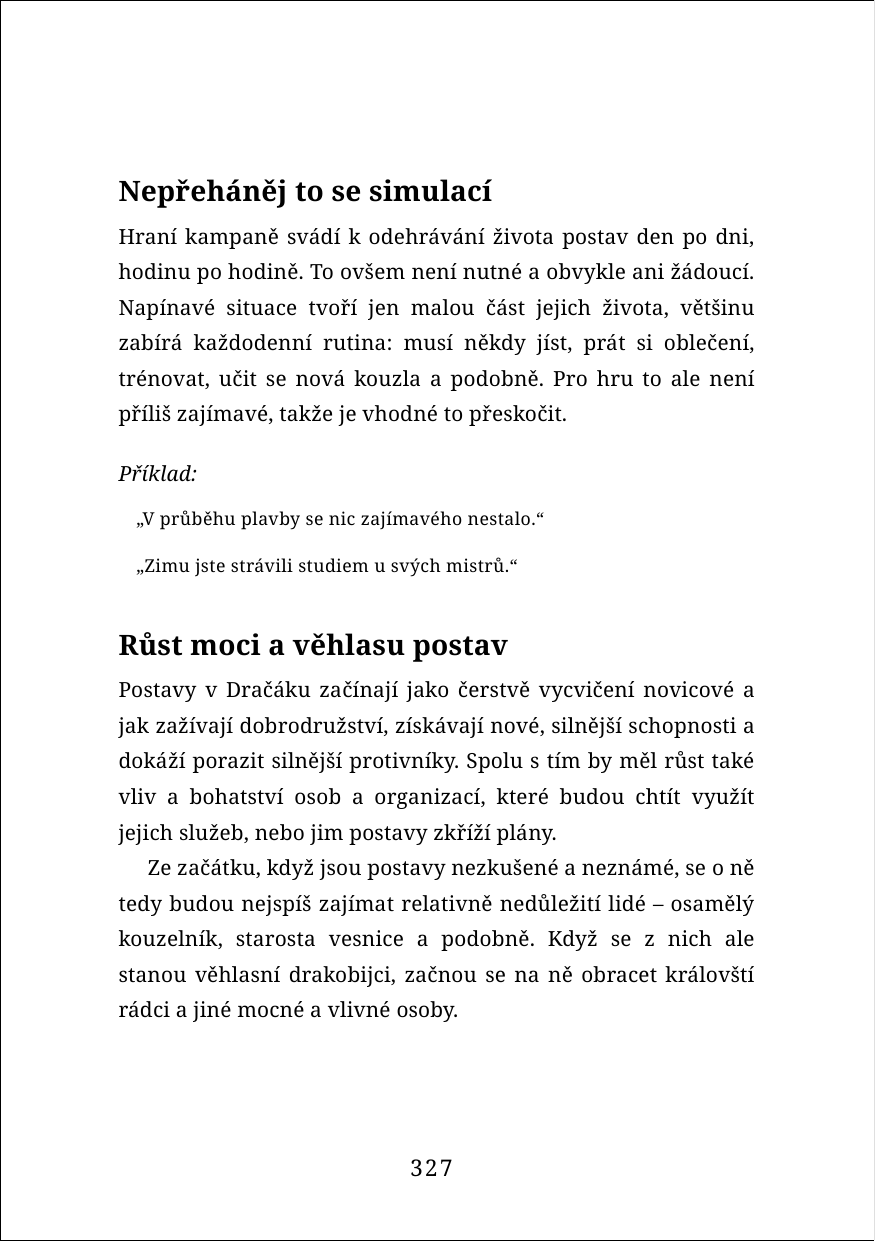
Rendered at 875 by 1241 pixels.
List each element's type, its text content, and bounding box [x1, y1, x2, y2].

text „V průběhu plavby se nic zajímavého nestalo.“ [136, 506, 756, 530]
text Postavy v Dračáku začínají jako čerstvě vycvičení novicové a jak zažívají dobrodružství, získávají nové, silnější schopnosti a dokáží porazit silnější protivníky. Spolu s tím by měl růst také vliv a bohatství osob a organizací, které budou chtít využít jejich služeb, nebo jim postavy zkříží plány. Ze začátku, když jsou postavy nezkušené a neznámé, se o ně tedy budou nejspíš zajímat relativně nedůležití lidé – osamělý kouzelník, starosta vesnice a podobně. Když se z nich ale stanou věhlasní drakobijci, začnou se na ně obracet královští rádci a jiné mocné a vlivné osoby. [118, 676, 756, 1024]
text Příklad: [118, 459, 756, 487]
subtitle Nepřeháněj to se simulací [118, 172, 756, 210]
text Hraní kampaně svádí k odehrávání života postav den po dni, hodinu po hodině. To ovšem není nutné a obvykle ani žádoucí. Napínavé situace tvoří jen malou část jejich života, většinu zabírá každodenní rutina: musí někdy jíst, prát si oblečení, trénovat, učit se nová kouzla a podobně. Pro hru to ale není příliš zajímavé, takže je vhodné to přeskočit. [118, 222, 756, 428]
subtitle Růst moci a věhlasu postav [118, 625, 756, 664]
text „Zimu jste strávili studiem u svých mistrů.“ [136, 554, 756, 578]
